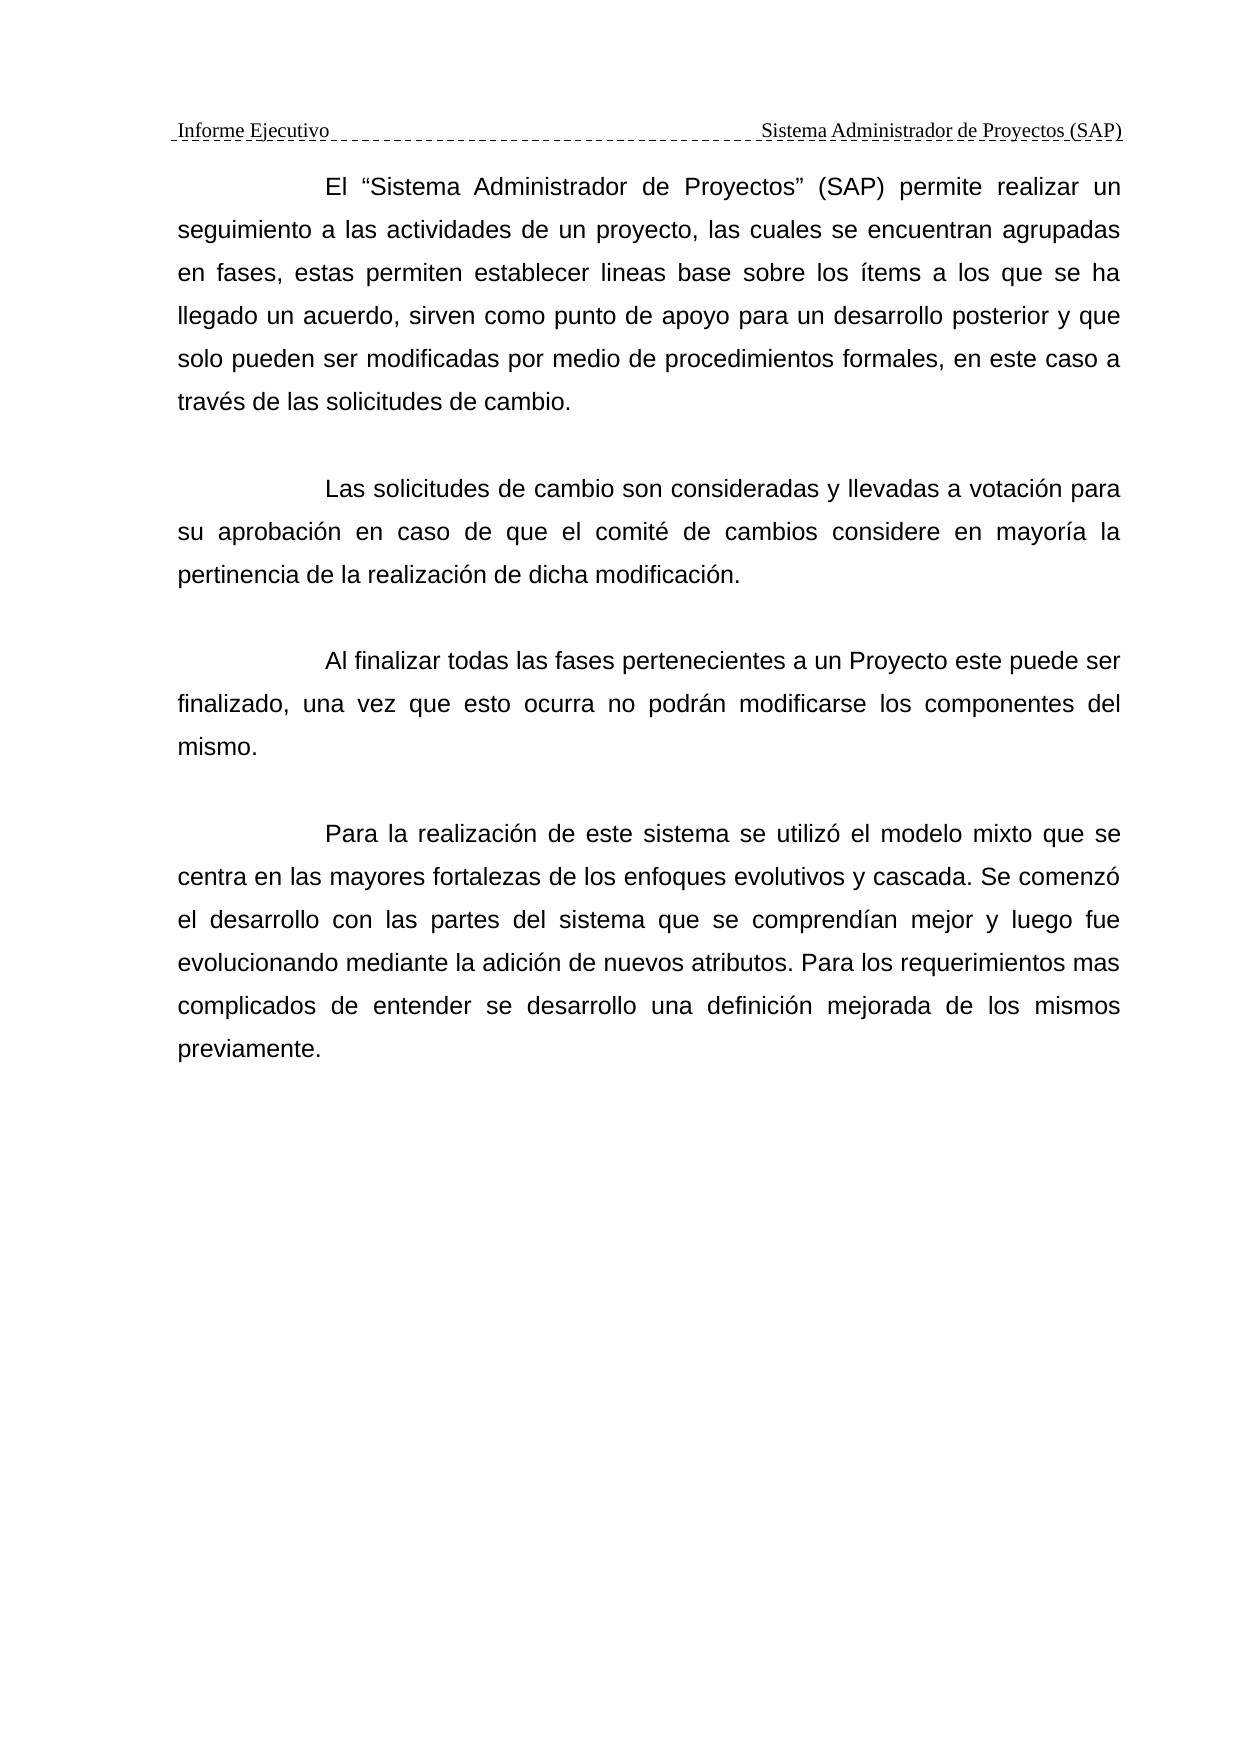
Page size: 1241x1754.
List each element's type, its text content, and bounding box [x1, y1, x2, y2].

list Las solicitudes de cambio son consideradas y llevadas a votación para su aprobación en caso de que el comité de cambios considere en mayoría la pertinencia de la realización de dicha modificación. [177, 473, 1122, 588]
list El “Sistema Administrador de Proyectos” (SAP) permite realizar un seguimiento a las actividades de un proyecto, las cuales se encuentran agrupadas en fases, estas permiten establecer lineas base sobre los ítems a los que se ha llegado un acuerdo, sirven como punto de apoyo para un desarrollo posterior y que solo pueden ser modificadas por medio de procedimientos formales, en este caso a través de las solicitudes de cambio. [177, 172, 1122, 416]
list Para la realización de este sistema se utilizó el modelo mixto que se centra en las mayores fortalezas de los enfoques evolutivos y cascada. Se comenzó el desarrollo con las partes del sistema que se comprendían mejor y luego fue evolucionando mediante la adición de nuevos atributos. Para los requerimientos mas complicados de entender se desarrollo una definición mejorada de los mismos previamente. [177, 818, 1122, 1063]
list Al finalizar todas las fases pertenecientes a un Proyecto este puede ser finalizado, una vez que esto ocurra no podrán modificarse los componentes del mismo. [177, 646, 1122, 761]
